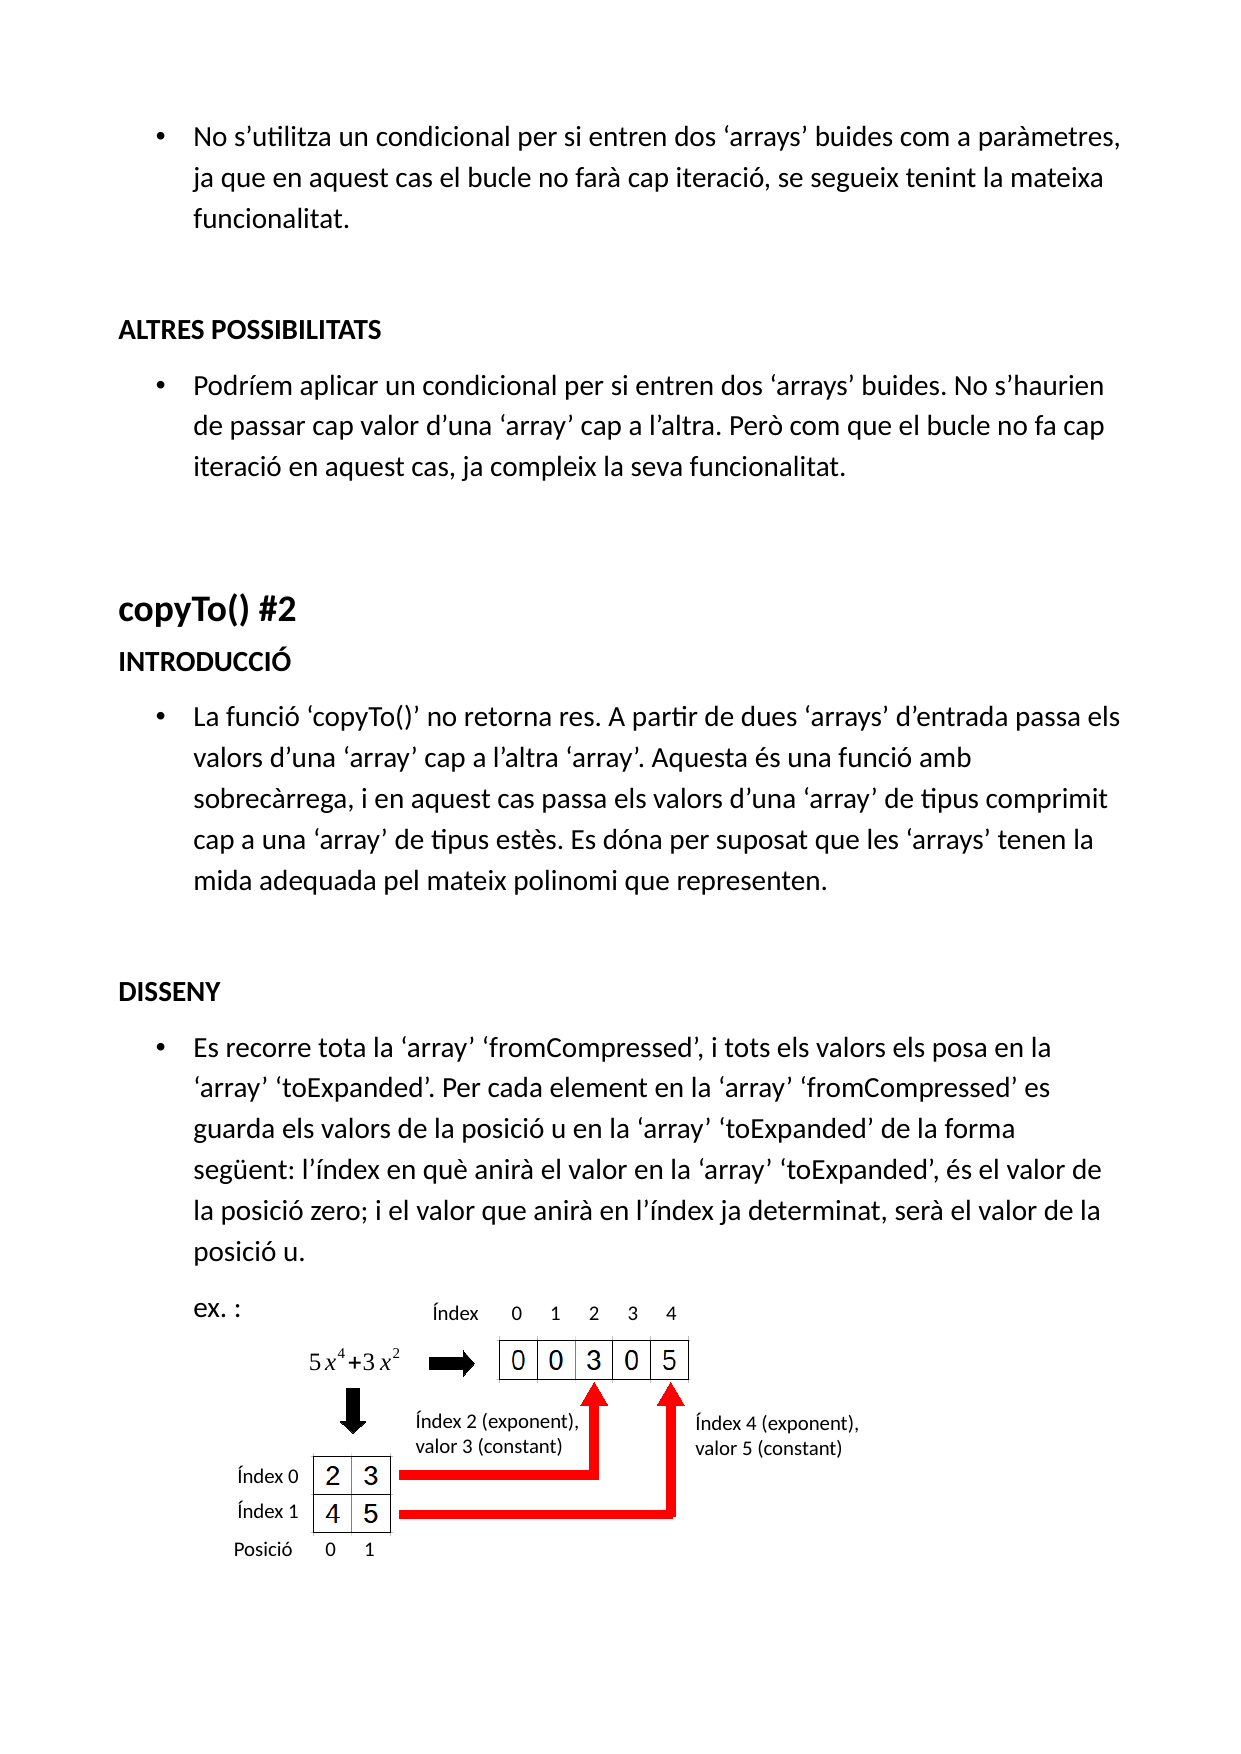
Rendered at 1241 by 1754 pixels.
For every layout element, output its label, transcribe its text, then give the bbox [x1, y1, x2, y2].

text INTRODUCCIÓ [118, 643, 1122, 678]
list Es recorre tota la ‘array’ ‘fromCompressed’, i tots els valors els posa en la ‘array’ ‘toExpanded’. Per cada element en la ‘array’ ‘fromCompressed’ es guarda els valors de la posició u en la ‘array’ ‘toExpanded’ de la forma següent: l’índex en què anirà el valor en la ‘array’ ‘toExpanded’, és el valor de la posició zero; i el valor que anirà en l’índex ja determinat, serà el valor de la posició u. [156, 1029, 1122, 1269]
list Podríem aplicar un condicional per si entren dos ‘arrays’ buides. No s’haurien de passar cap valor d’una ‘array’ cap a l’altra. Però com que el bucle no fa cap iteració en aquest cas, ja compleix la seva funcionalitat. [156, 367, 1122, 484]
list No s’utilitza un condicional per si entren dos ‘arrays’ buides com a paràmetres, ja que en aquest cas el bucle no farà cap iteració, se segueix tenint la mateixa funcionalitat. [156, 118, 1122, 236]
list ex. : [156, 1289, 1122, 1324]
picture [310, 1453, 394, 1536]
picture [496, 1336, 691, 1383]
subtitle copyTo() #2 [118, 584, 1122, 630]
list La funció ‘copyTo()’ no retorna res. A partir de dues ‘arrays’ d’entrada passa els valors d’una ‘array’ cap a l’altra ‘array’. Aquesta és una funció amb sobrecàrrega, i en aquest cas passa els valors d’una ‘array’ de tipus comprimit cap a una ‘array’ de tipus estès. Es dóna per suposat que les ‘arrays’ tenen la mida adequada pel mateix polinomi que representen. [156, 698, 1122, 898]
text ALTRES POSSIBILITATS [118, 311, 1122, 347]
text DISSENY [118, 973, 1122, 1009]
